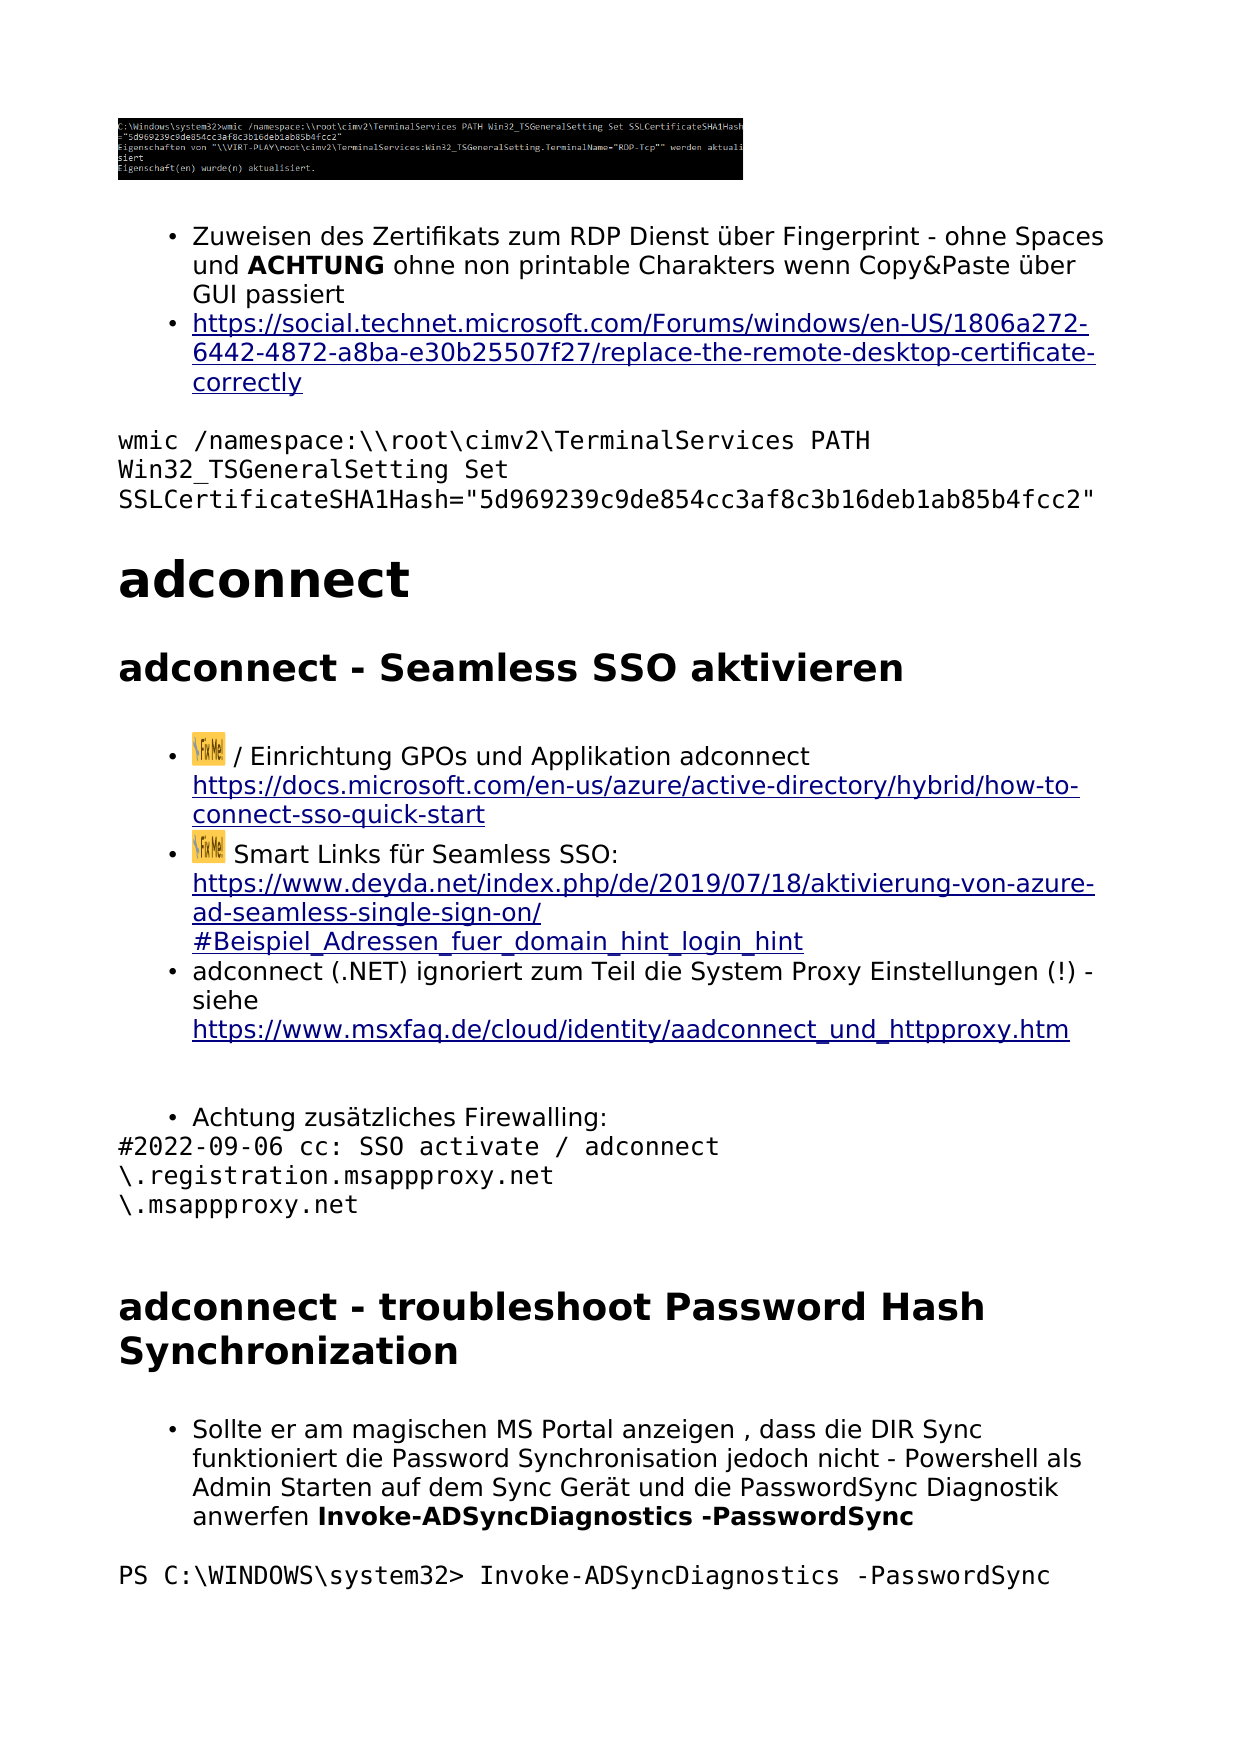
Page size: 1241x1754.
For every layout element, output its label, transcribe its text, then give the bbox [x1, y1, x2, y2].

list https://social.technet.microsoft.com/Forums/windows/en-US/1806a272-6442-4872-a8ba-e30b25507f27/replace-the-remote-desktop-certificate-correctly [177, 309, 1122, 397]
list adconnect (.NET) ignoriert zum Teil die System Proxy Einstellungen (!) - siehe https://www.msxfaq.de/cloud/identity/aadconnect_und_httpproxy.htm [177, 957, 1122, 1044]
list Smart Links für Seamless SSO: https://www.deyda.net/index.php/de/2019/07/18/aktivierung-von-azure-ad-seamless-single-sign-on/#Beispiel_Adressen_fuer_domain_hint_login_hint [177, 830, 1122, 957]
list Achtung zusätzliches Firewalling: [177, 1103, 1122, 1132]
subtitle adconnect - Seamless SSO aktivieren [118, 646, 1122, 690]
text wmic /namespace:\\root\cimv2\TerminalServices PATH Win32_TSGeneralSetting Set SSLCertificateSHA1Hash="5d969239c9de854cc3af8c3b16deb1ab85b4fcc2" [118, 426, 1122, 514]
list / Einrichtung GPOs und Applikation adconnect https://docs.microsoft.com/en-us/azure/active-directory/hybrid/how-to-connect-sso-quick-start [177, 732, 1122, 830]
subtitle adconnect [118, 551, 1122, 609]
list Zuweisen des Zertifikats zum RDP Dienst über Fingerprint - ohne Spaces und ACHTUNG ohne non printable Charakters wenn Copy&Paste über GUI passiert [177, 222, 1122, 309]
picture [118, 118, 744, 180]
subtitle adconnect - troubleshoot Password Hash Synchronization [118, 1286, 1122, 1373]
text PS C:\WINDOWS\system32> Invoke-ADSyncDiagnostics -PasswordSync [118, 1532, 1122, 1619]
list Sollte er am magischen MS Portal anzeigen , dass die DIR Sync funktioniert die Password Synchronisation jedoch nicht - Powershell als Admin Starten auf dem Sync Gerät und die PasswordSync Diagnostik anwerfen Invoke-ADSyncDiagnostics -PasswordSync [177, 1415, 1122, 1532]
text #2022-09-06 cc: SSO activate / adconnect \.registration.msappproxy.net \.msappproxy.net [118, 1132, 1122, 1249]
